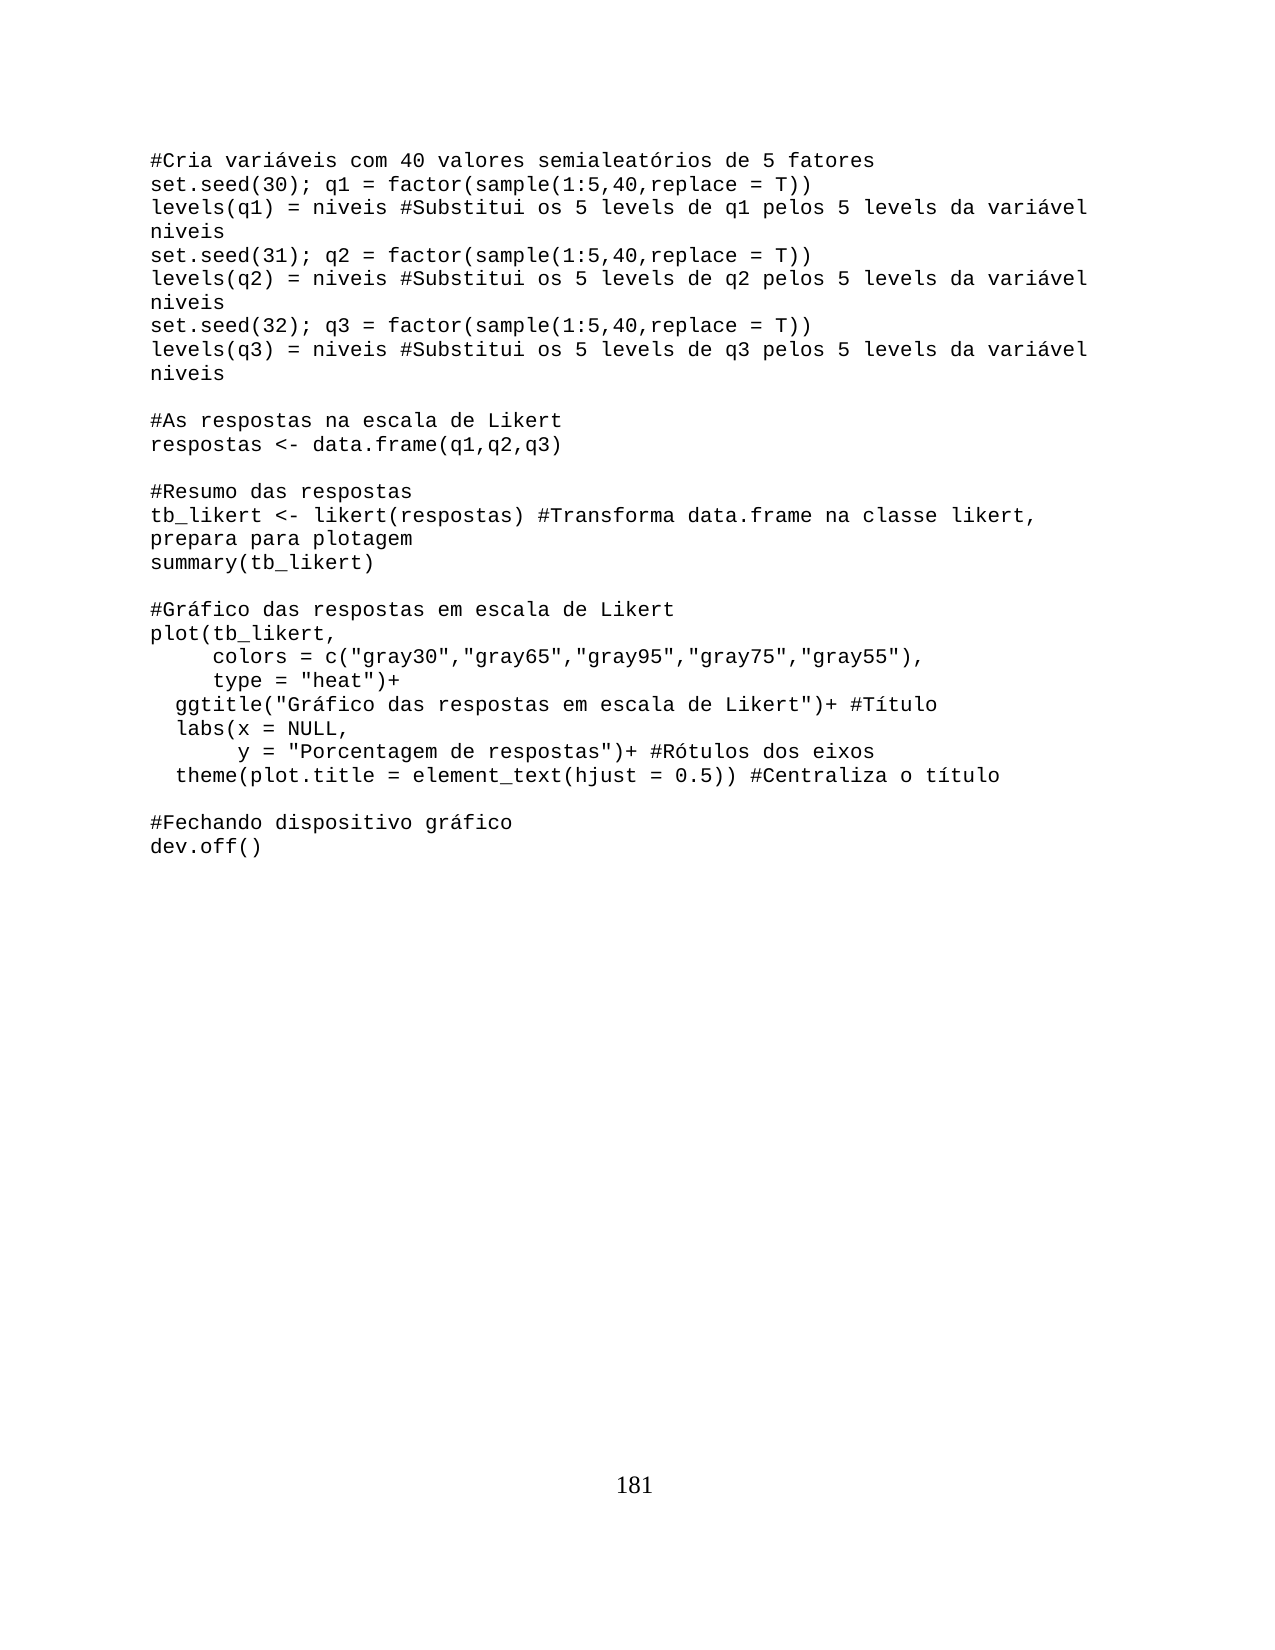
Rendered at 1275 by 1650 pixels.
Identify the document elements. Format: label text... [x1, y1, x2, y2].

text #As respostas na escala de Likert [150, 410, 1125, 434]
text labs(x = NULL, [150, 717, 1125, 741]
text set.seed(30); q1 = factor(sample(1:5,40,replace = T)) [150, 174, 1125, 197]
text ggtitle("Gráfico das respostas em escala de Likert")+ #Título [150, 694, 1125, 717]
text dev.off() [150, 836, 1125, 859]
text levels(q3) = niveis #Substitui os 5 levels de q3 pelos 5 levels da variável niveis [150, 339, 1125, 386]
text theme(plot.title = element_text(hjust = 0.5)) #Centraliza o título [150, 765, 1125, 788]
text #Fechando dispositivo gráfico [150, 812, 1125, 836]
text tb_likert <- likert(respostas) #Transforma data.frame na classe likert, prepara para plotagem [150, 505, 1125, 552]
text colors = c("gray30","gray65","gray95","gray75","gray55"), [150, 647, 1125, 670]
text summary(tb_likert) [150, 552, 1125, 576]
text set.seed(32); q3 = factor(sample(1:5,40,replace = T)) [150, 316, 1125, 339]
text levels(q2) = niveis #Substitui os 5 levels de q2 pelos 5 levels da variável niveis [150, 268, 1125, 316]
text respostas <- data.frame(q1,q2,q3) [150, 434, 1125, 457]
text #Gráfico das respostas em escala de Likert [150, 599, 1125, 623]
text y = "Porcentagem de respostas")+ #Rótulos dos eixos [150, 741, 1125, 765]
text #Cria variáveis com 40 valores semialeatórios de 5 fatores [150, 150, 1125, 174]
text levels(q1) = niveis #Substitui os 5 levels de q1 pelos 5 levels da variável niveis [150, 197, 1125, 244]
text plot(tb_likert, [150, 623, 1125, 647]
text #Resumo das respostas [150, 481, 1125, 505]
text type = "heat")+ [150, 670, 1125, 694]
text set.seed(31); q2 = factor(sample(1:5,40,replace = T)) [150, 244, 1125, 268]
